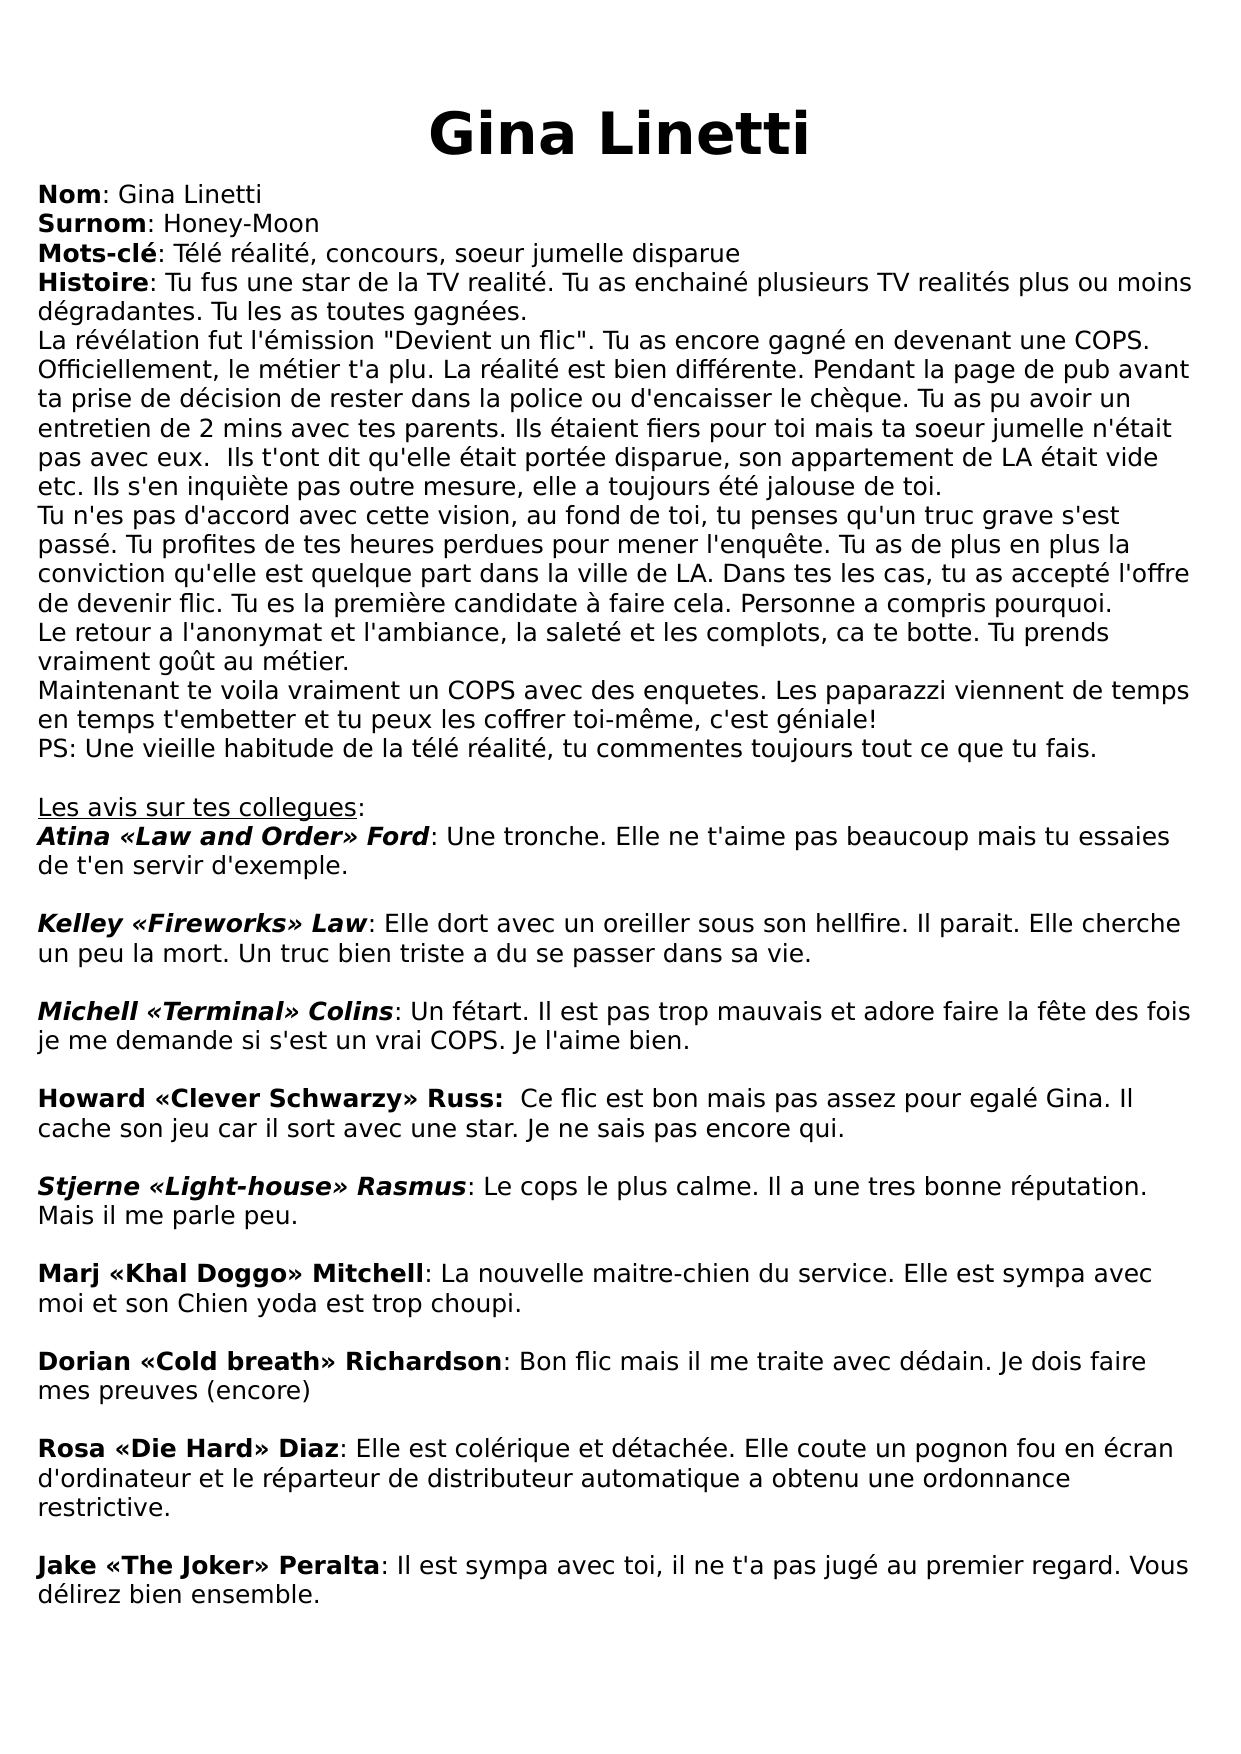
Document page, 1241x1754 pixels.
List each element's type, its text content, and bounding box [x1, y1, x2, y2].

text Marj «Khal Doggo» Mitchell: La nouvelle maitre-chien du service. Elle est sympa avec moi et son Chien yoda est trop choupi. [37, 1259, 1203, 1318]
text Atina «Law and Order» Ford: Une tronche. Elle ne t'aime pas beaucoup mais tu essaies de t'en servir d'exemple. [37, 822, 1203, 880]
text Howard «Clever Schwarzy» Russ: Ce flic est bon mais pas assez pour egalé Gina. Il cache son jeu car il sort avec une star. Je ne sais pas encore qui. [37, 1084, 1203, 1143]
text Dorian «Cold breath» Richardson: Bon flic mais il me traite avec dédain. Je dois faire mes preuves (encore) [37, 1347, 1203, 1405]
text Jake «The Joker» Peralta: Il est sympa avec toi, il ne t'a pas jugé au premier regard. Vous délirez bien ensemble. [37, 1551, 1203, 1609]
text Les avis sur tes collegues: [37, 764, 1203, 822]
text Nom: Gina Linetti [37, 180, 1203, 209]
text Rosa «Die Hard» Diaz: Elle est colérique et détachée. Elle coute un pognon fou en écran d'ordinateur et le réparteur de distributeur automatique a obtenu une ordonnance restrictive. [37, 1434, 1203, 1522]
text Surnom: Honey-Moon Mots-clé: Télé réalité, concours, soeur jumelle disparue [37, 209, 1203, 268]
text Tu n'es pas d'accord avec cette vision, au fond de toi, tu penses qu'un truc grave s'est passé. Tu profites de tes heures perdues pour mener l'enquête. Tu as de plus en plus la conviction qu'elle est quelque part dans la ville de LA. Dans tes les cas, tu as accepté l'offre de devenir flic. Tu es la première candidate à faire cela. Personne a compris pourquoi. [37, 501, 1203, 618]
title Gina Linetti [37, 100, 1203, 168]
text PS: Une vieille habitude de la télé réalité, tu commentes toujours tout ce que tu fais. [37, 734, 1203, 764]
text Kelley «Fireworks» Law: Elle dort avec un oreiller sous son hellfire. Il parait. Elle cherche un peu la mort. Un truc bien triste a du se passer dans sa vie. [37, 909, 1203, 968]
text Le retour a l'anonymat et l'ambiance, la saleté et les complots, ca te botte. Tu prends vraiment goût au métier. Maintenant te voila vraiment un COPS avec des enquetes. Les paparazzi viennent de temps en temps t'embetter et tu peux les coffrer toi-même, c'est géniale! [37, 618, 1203, 734]
text Michell «Terminal» Colins: Un fétart. Il est pas trop mauvais et adore faire la fête des fois je me demande si s'est un vrai COPS. Je l'aime bien. [37, 997, 1203, 1055]
text Stjerne «Light-house» Rasmus: Le cops le plus calme. Il a une tres bonne réputation. Mais il me parle peu. [37, 1172, 1203, 1230]
text Histoire: Tu fus une star de la TV realité. Tu as enchainé plusieurs TV realités plus ou moins dégradantes. Tu les as toutes gagnées. La révélation fut l'émission "Devient un flic". Tu as encore gagné en devenant une COPS. Officiellement, le métier t'a plu. La réalité est bien différente. Pendant la page de pub avant ta prise de décision de rester dans la police ou d'encaisser le chèque. Tu as pu avoir un entretien de 2 mins avec tes parents. Ils étaient fiers pour toi mais ta soeur jumelle n'était pas avec eux. Ils t'ont dit qu'elle était portée disparue, son appartement de LA était vide etc. Ils s'en inquiète pas outre mesure, elle a toujours été jalouse de toi. [37, 268, 1203, 501]
